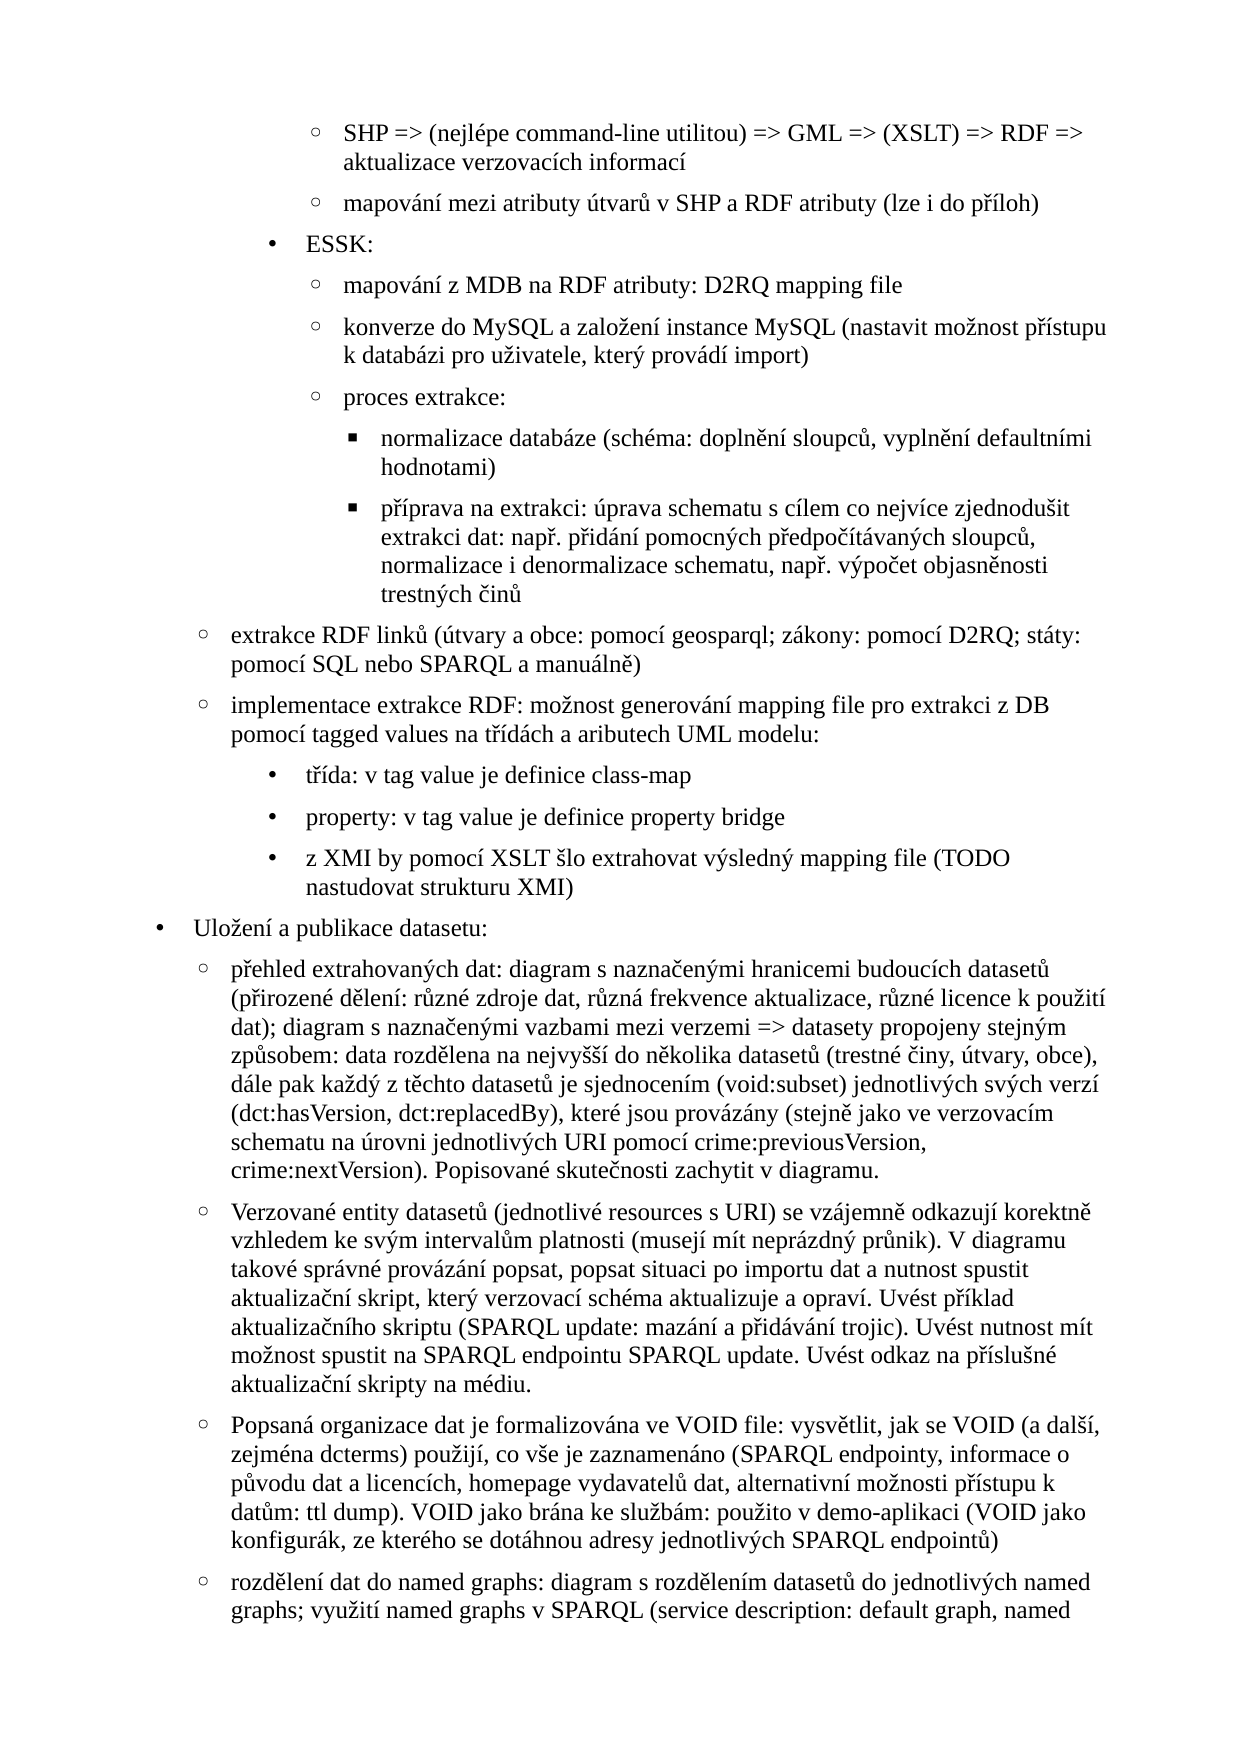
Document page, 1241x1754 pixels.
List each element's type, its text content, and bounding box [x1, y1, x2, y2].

list extrakce RDF linků (útvary a obce: pomocí geosparql; zákony: pomocí D2RQ; státy: pomocí SQL nebo SPARQL a manuálně) [193, 621, 1122, 678]
list mapování mezi atributy útvarů v SHP a RDF atributy (lze i do příloh) [306, 188, 1122, 217]
list ESSK: [268, 229, 1122, 258]
list Uložení a publikace datasetu: [156, 913, 1122, 942]
list mapování z MDB na RDF atributy: D2RQ mapping file [306, 271, 1122, 299]
list normalizace databáze (schéma: doplnění sloupců, vyplnění defaultními hodnotami) [343, 423, 1122, 481]
list SHP => (nejlépe command-line utilitou) => GML => (XSLT) => RDF => aktualizace verzovacích informací [306, 118, 1122, 176]
list proces extrakce: [306, 382, 1122, 411]
list přehled extrahovaných dat: diagram s naznačenými hranicemi budoucích datasetů (přirozené dělení: různé zdroje dat, různá frekvence aktualizace, různé licence k použití dat); diagram s naznačenými vazbami mezi verzemi => datasety propojeny stejným způsobem: data rozdělena na nejvyšší do několika datasetů (trestné činy, útvary, obce), dále pak každý z těchto datasetů je sjednocením (void:subset) jednotlivých svých verzí (dct:hasVersion, dct:replacedBy), které jsou provázány (stejně jako ve verzovacím schematu na úrovni jednotlivých URI pomocí crime:previousVersion, crime:nextVersion). Popisované skutečnosti zachytit v diagramu. [193, 954, 1122, 1184]
list property: v tag value je definice property bridge [268, 802, 1122, 831]
list implementace extrakce RDF: možnost generování mapping file pro extrakci z DB pomocí tagged values na třídách a aributech UML modelu: [193, 691, 1122, 748]
list z XMI by pomocí XSLT šlo extrahovat výsledný mapping file (TODO nastudovat strukturu XMI) [268, 843, 1122, 901]
list příprava na extrakci: úprava schematu s cílem co nejvíce zjednodušit extrakci dat: např. přidání pomocných předpočítávaných sloupců, normalizace i denormalizace schematu, např. výpočet objasněnosti trestných činů [343, 493, 1122, 608]
list konverze do MySQL a založení instance MySQL (nastavit možnost přístupu k databázi pro uživatele, který provádí import) [306, 312, 1122, 369]
list třída: v tag value je definice class-map [268, 761, 1122, 789]
list Verzované entity datasetů (jednotlivé resources s URI) se vzájemně odkazují korektně vzhledem ke svým intervalům platnosti (musejí mít neprázdný průnik). V diagramu takové správné provázání popsat, popsat situaci po importu dat a nutnost spustit aktualizační skript, který verzovací schéma aktualizuje a opraví. Uvést příklad aktualizačního skriptu (SPARQL update: mazání a přidávání trojic). Uvést nutnost mít možnost spustit na SPARQL endpointu SPARQL update. Uvést odkaz na příslušné aktualizační skripty na médiu. [193, 1197, 1122, 1398]
list Popsaná organizace dat je formalizována ve VOID file: vysvětlit, jak se VOID (a další, zejména dcterms) použijí, co vše je zaznamenáno (SPARQL endpointy, informace o původu dat a licencích, homepage vydavatelů dat, alternativní možnosti přístupu k datům: ttl dump). VOID jako brána ke službám: použito v demo-aplikaci (VOID jako konfigurák, ze kterého se dotáhnou adresy jednotlivých SPARQL endpointů) [193, 1411, 1122, 1554]
list rozdělení dat do named graphs: diagram s rozdělením datasetů do jednotlivých named graphs; využití named graphs v SPARQL (service description: default graph, named [193, 1567, 1122, 1624]
